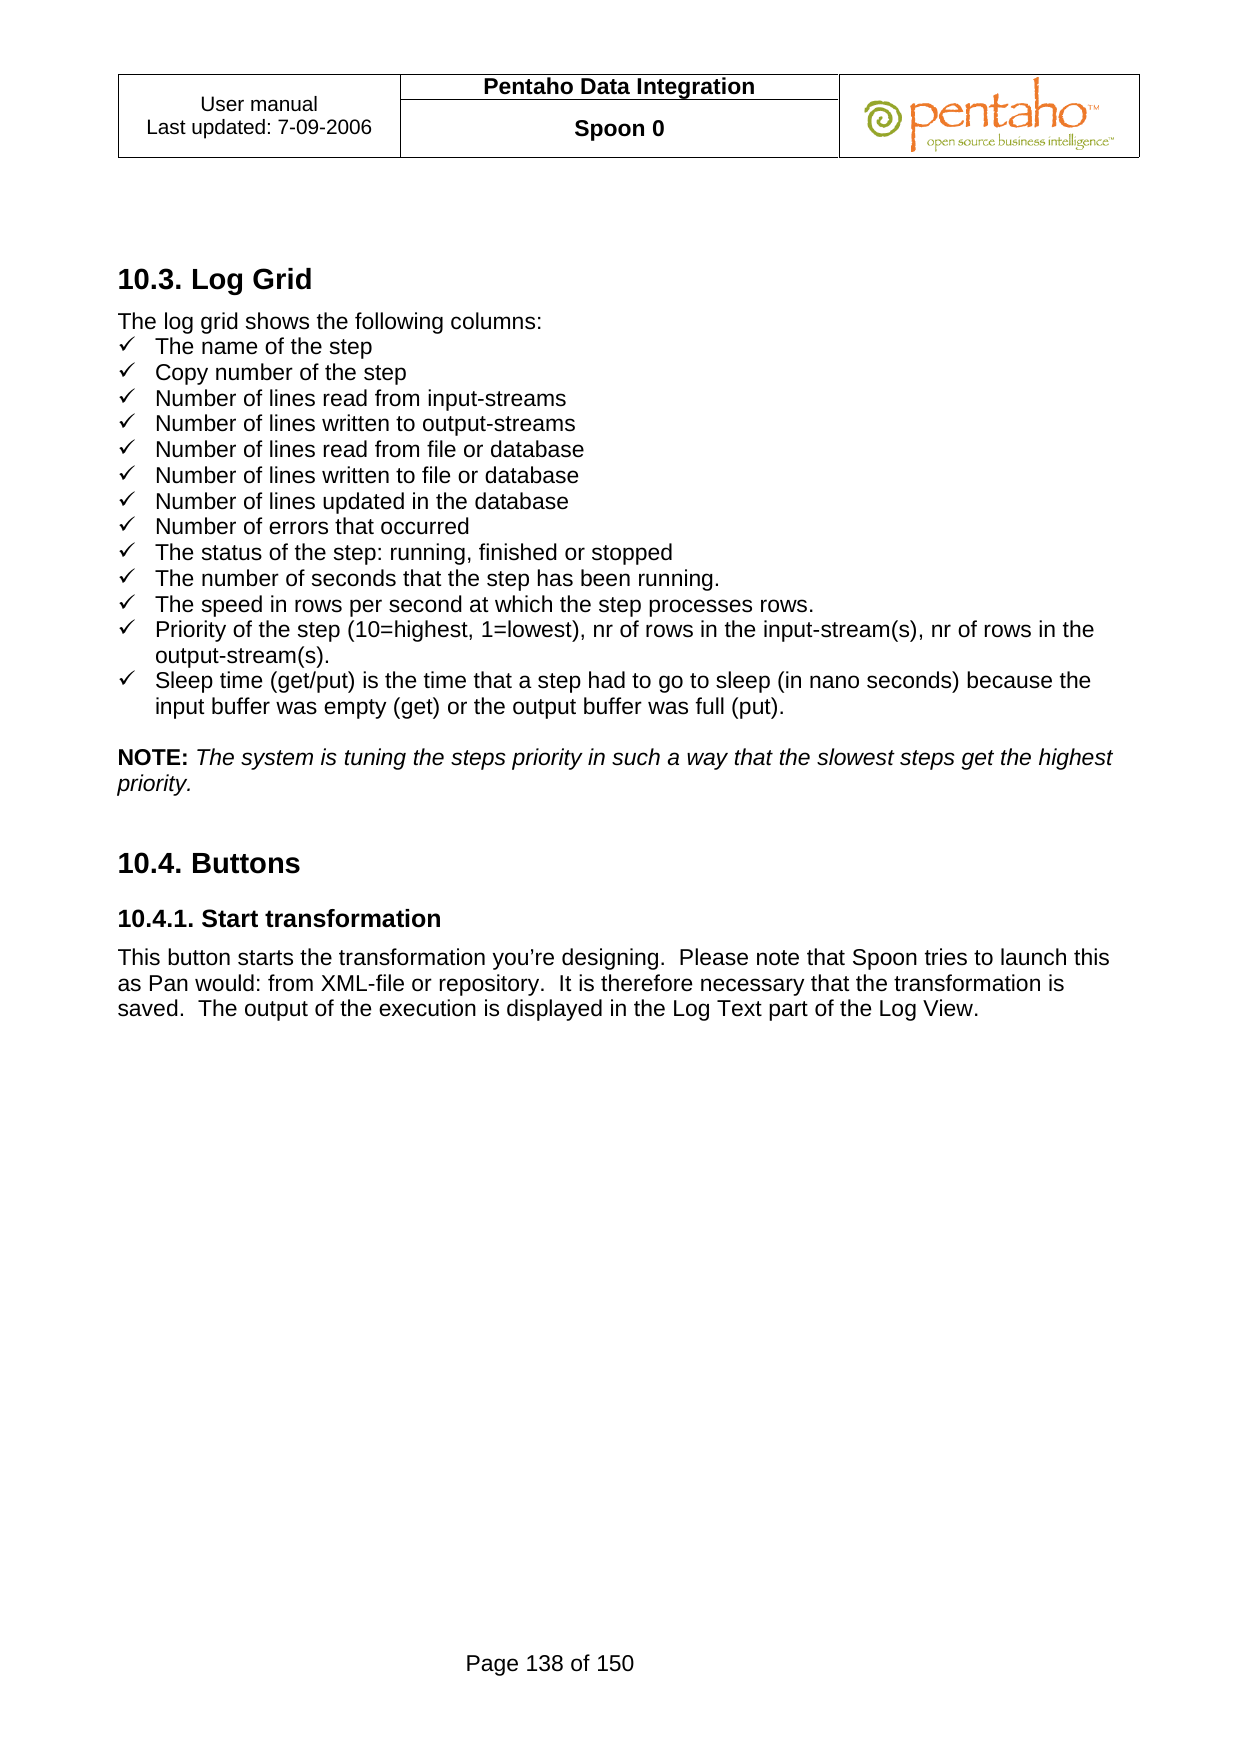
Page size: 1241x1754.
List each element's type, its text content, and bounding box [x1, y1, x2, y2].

list The name of the step [117, 334, 1137, 360]
list Copy number of the step [117, 360, 1137, 385]
text The log grid shows the following columns: [117, 308, 1137, 334]
list Number of lines updated in the database [117, 488, 1137, 514]
list Sleep time (get/put) is the time that a step had to go to sleep (in nano seconds) because the input buffer was empty (get) or the output buffer was full (put). [117, 668, 1137, 719]
text NOTE: The system is tuning the steps priority in such a way that the slowest steps get the highest priority. [117, 745, 1137, 796]
list Priority of the step (10=highest, 1=lowest), nr of rows in the input-stream(s), nr of rows in the output-stream(s). [117, 617, 1137, 668]
subtitle Buttons [117, 847, 1137, 879]
list The speed in rows per second at which the step processes rows. [117, 591, 1137, 617]
list Number of lines read from input-streams [117, 385, 1137, 411]
list Number of errors that occurred [117, 514, 1137, 540]
subtitle Log Grid [117, 263, 1137, 296]
list Number of lines written to output-streams [117, 411, 1137, 437]
list Number of lines read from file or database [117, 437, 1137, 463]
list The status of the step: running, finished or stopped [117, 540, 1137, 566]
list The number of seconds that the step has been running. [117, 566, 1137, 591]
text This button starts the transformation you’re designing. Please note that Spoon tries to launch this as Pan would: from XML-file or repository. It is therefore necessary that the transformation is saved. The output of the execution is displayed in the Log Text part of the Log View. [117, 945, 1137, 1021]
subtitle Start transformation [117, 904, 1137, 932]
list Number of lines written to file or database [117, 463, 1137, 488]
